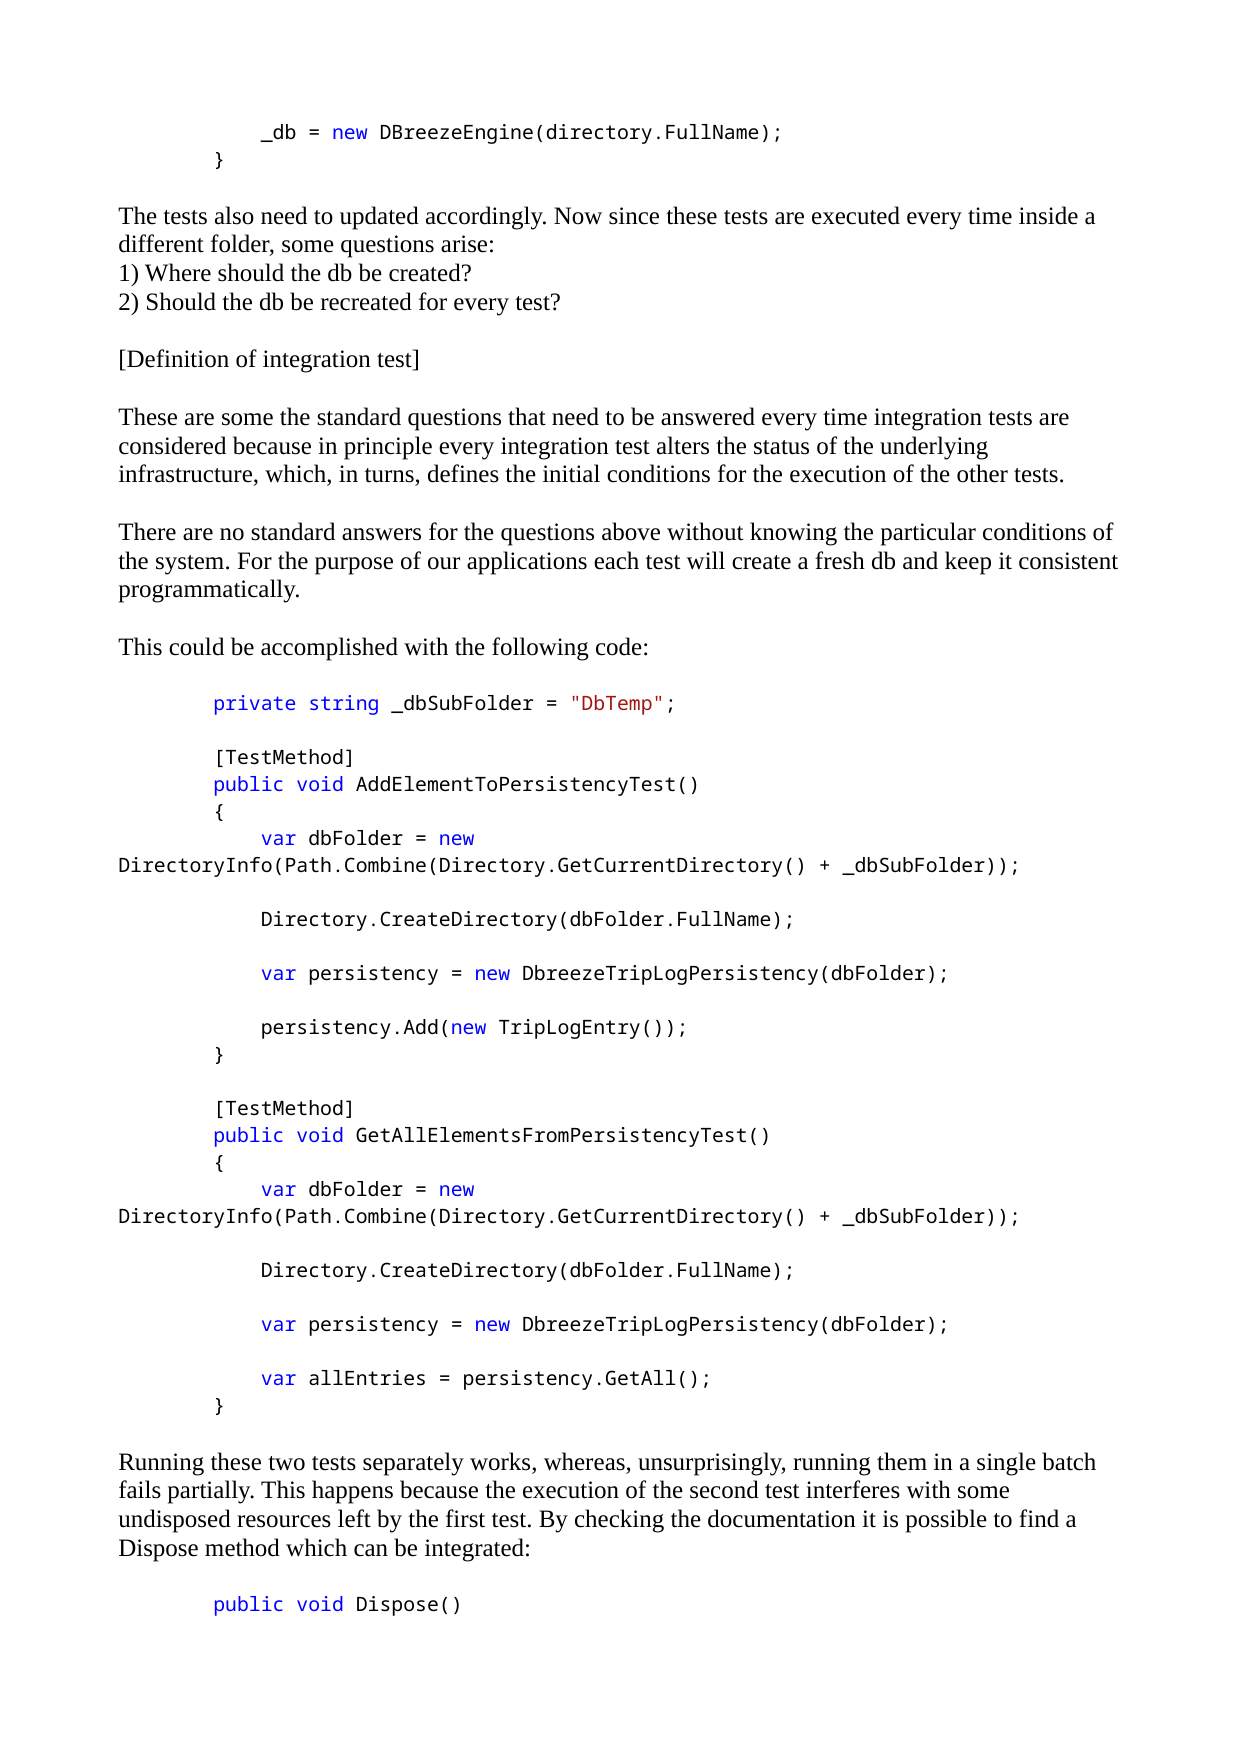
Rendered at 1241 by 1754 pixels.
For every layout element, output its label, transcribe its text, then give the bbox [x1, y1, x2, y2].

text public void GetAllElementsFromPersistencyTest() [118, 1121, 1122, 1148]
text Directory.CreateDirectory(dbFolder.FullName); [118, 905, 1122, 932]
text [TestMethod] [118, 743, 1122, 771]
text 1) Where should the db be created? [118, 258, 1122, 287]
text There are no standard answers for the questions above without knowing the particular conditions of the system. For the purpose of our applications each test will create a fresh db and keep it consistent programmatically. [118, 517, 1122, 603]
text The tests also need to updated accordingly. Now since these tests are executed every time inside a different folder, some questions arise: [118, 201, 1122, 258]
text This could be accomplished with the following code: [118, 632, 1122, 661]
text } [118, 1040, 1122, 1067]
text { [118, 1148, 1122, 1175]
text [Definition of integration test] [118, 344, 1122, 373]
text [TestMethod] [118, 1094, 1122, 1121]
text private string _dbSubFolder = "DbTemp"; [118, 689, 1122, 717]
text var persistency = new DbreezeTripLogPersistency(dbFolder); [118, 1310, 1122, 1337]
text public void AddElementToPersistencyTest() [118, 771, 1122, 797]
text _db = new DBreezeEngine(directory.FullName); [118, 118, 1122, 145]
text var allEntries = persistency.GetAll(); [118, 1364, 1122, 1391]
text These are some the standard questions that need to be answered every time integration tests are considered because in principle every integration test alters the status of the underlying infrastructure, which, in turns, defines the initial conditions for the execution of the other tests. [118, 402, 1122, 488]
text var dbFolder = new DirectoryInfo(Path.Combine(Directory.GetCurrentDirectory() + _dbSubFolder)); [118, 1175, 1122, 1229]
text { [118, 797, 1122, 824]
text persistency.Add(new TripLogEntry()); [118, 1013, 1122, 1040]
text var dbFolder = new DirectoryInfo(Path.Combine(Directory.GetCurrentDirectory() + _dbSubFolder)); [118, 824, 1122, 878]
text public void Dispose() [118, 1591, 1122, 1617]
text Directory.CreateDirectory(dbFolder.FullName); [118, 1256, 1122, 1283]
text var persistency = new DbreezeTripLogPersistency(dbFolder); [118, 959, 1122, 986]
text 2) Should the db be recreated for every test? [118, 287, 1122, 316]
text } [118, 1391, 1122, 1418]
text } [118, 145, 1122, 172]
text Running these two tests separately works, whereas, unsurprisingly, running them in a single batch fails partially. This happens because the execution of the second test interferes with some undisposed resources left by the first test. By checking the documentation it is possible to find a Dispose method which can be integrated: [118, 1447, 1122, 1562]
